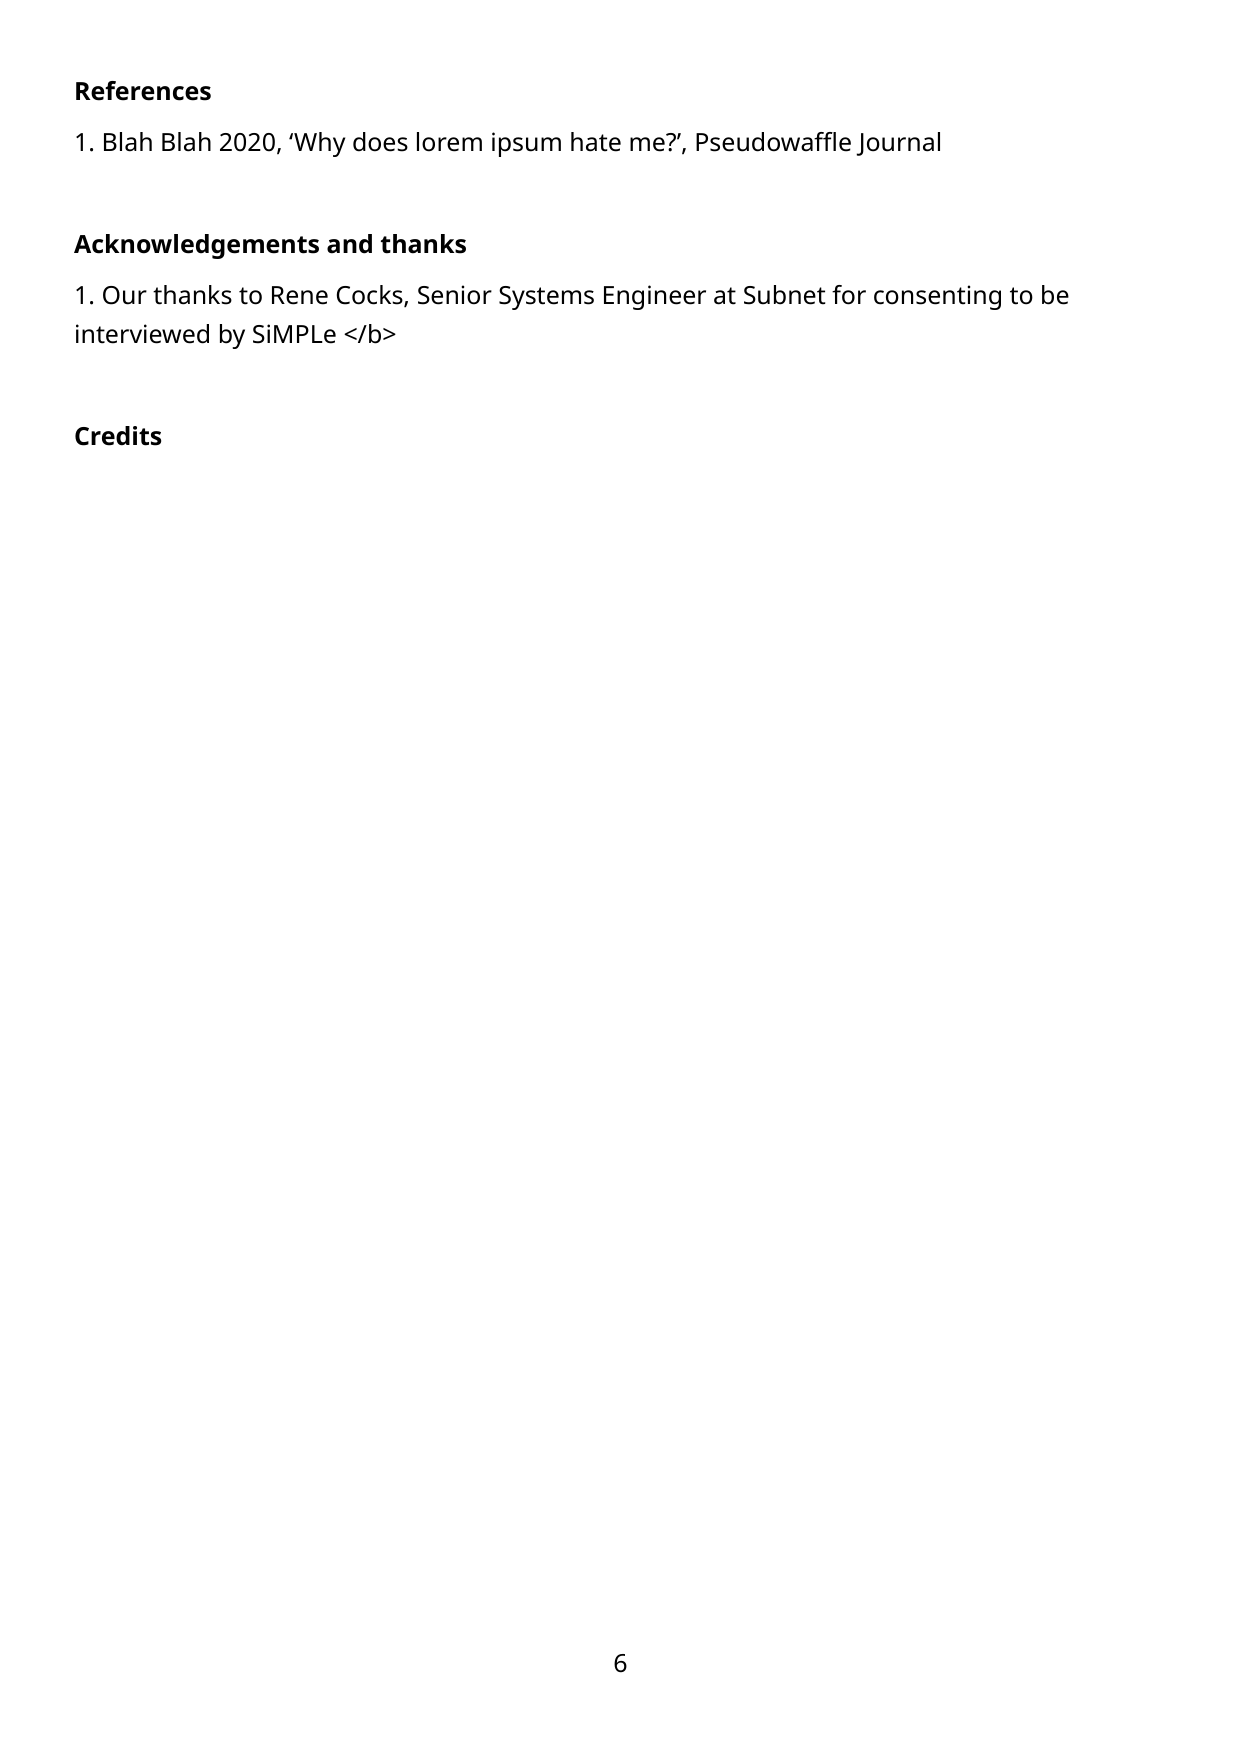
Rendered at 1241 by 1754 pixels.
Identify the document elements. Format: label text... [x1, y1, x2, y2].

text Acknowledgements and thanks [74, 227, 1166, 261]
text 1. Blah Blah 2020, ‘Why does lorem ipsum hate me?’, Pseudowaffle Journal [74, 125, 1166, 159]
text 1. Our thanks to Rene Cocks, Senior Systems Engineer at Subnet for consenting to be interviewed by SiMPLe </b> [74, 278, 1166, 351]
text References [74, 74, 1166, 108]
text Credits [74, 419, 1166, 453]
